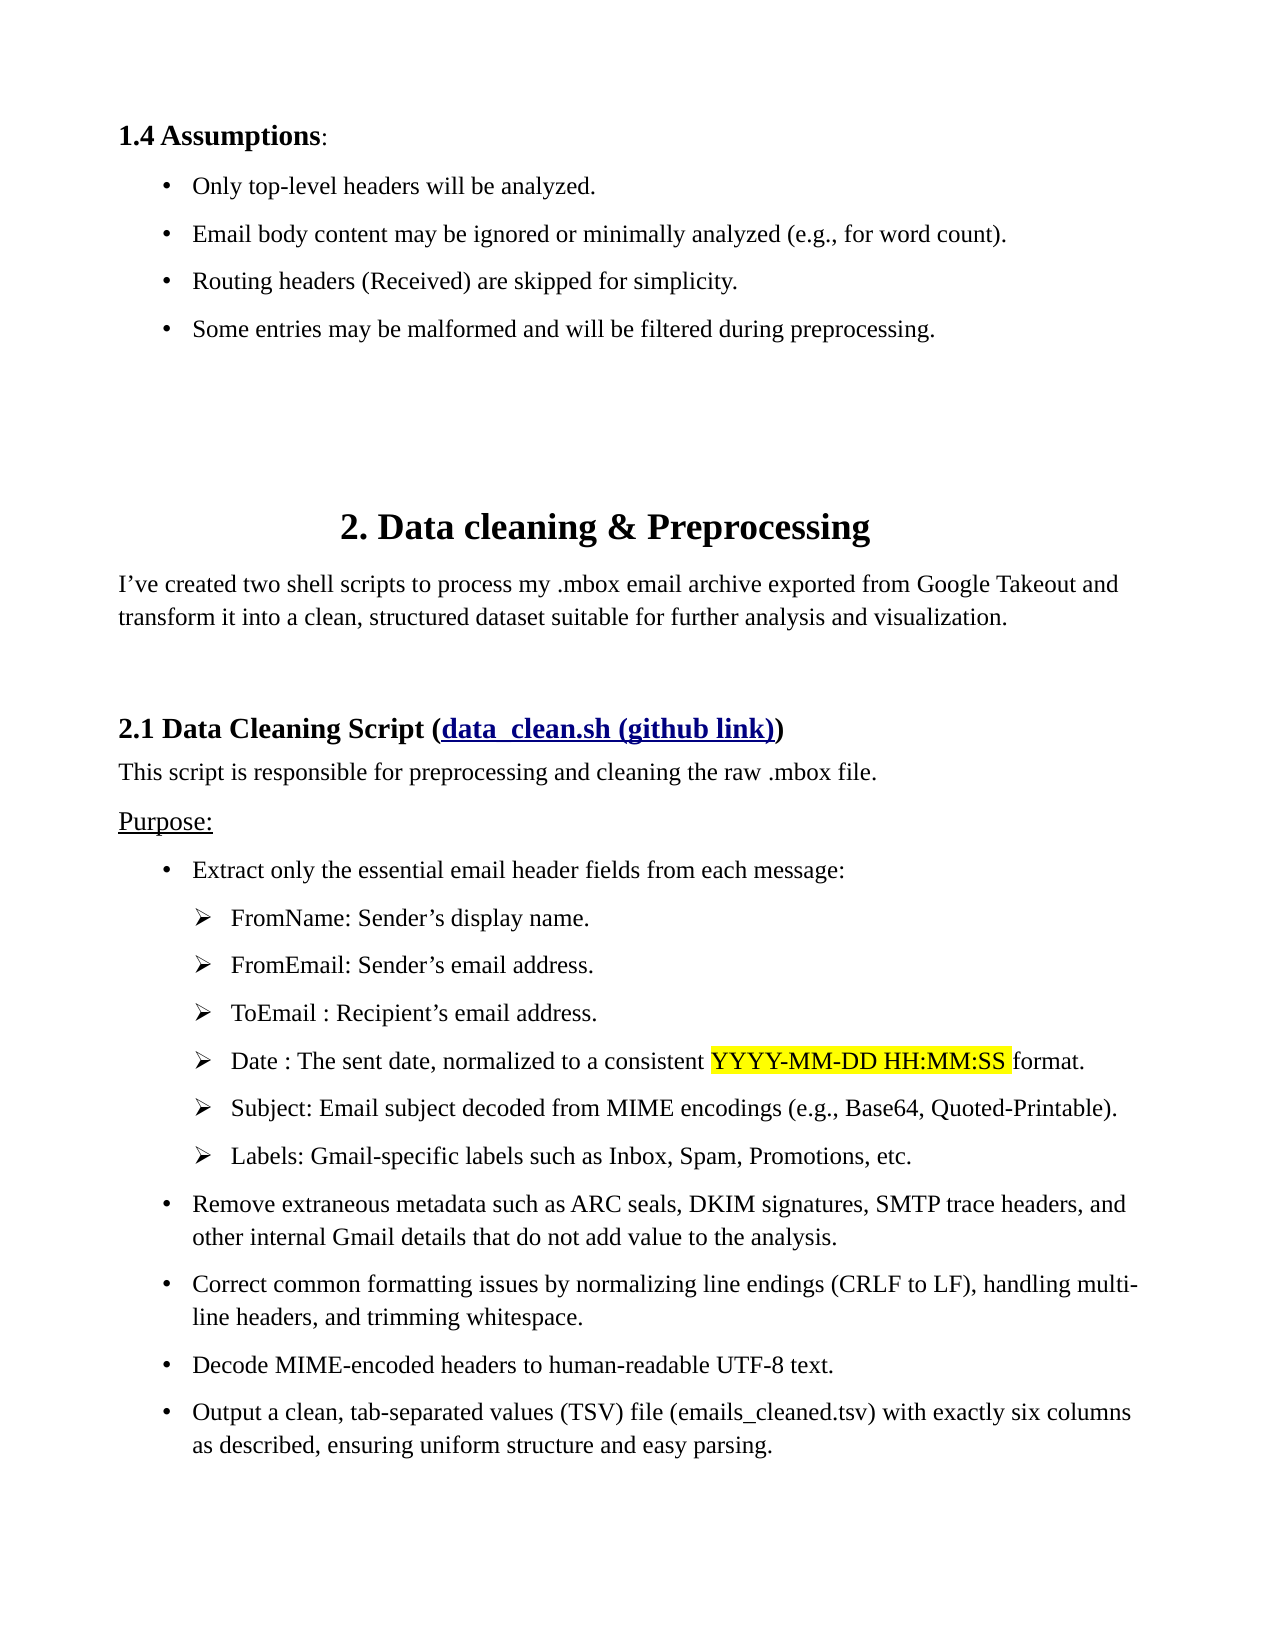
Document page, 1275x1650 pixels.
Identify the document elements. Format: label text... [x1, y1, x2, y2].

list ToEmail : Recipient’s email address. [193, 998, 1157, 1027]
list FromName: Sender’s display name. [193, 903, 1157, 932]
subtitle 2.1 Data Cleaning Script (data_clean.sh (github link)) [118, 711, 1157, 745]
list Decode MIME-encoded headers to human-readable UTF-8 text. [162, 1350, 1157, 1379]
text Purpose: [118, 805, 1157, 836]
text I’ve created two shell scripts to process my .mbox email archive exported from Google Takeout and transform it into a clean, structured dataset suitable for further analysis and visualization. [118, 569, 1157, 630]
list Date : The sent date, normalized to a consistent YYYY-MM-DD HH:MM:SS format. [193, 1046, 1157, 1074]
list Extract only the essential email header fields from each message: [162, 855, 1157, 884]
list Routing headers (Received) are skipped for simplicity. [162, 266, 1157, 295]
list Remove extraneous metadata such as ARC seals, DKIM signatures, SMTP trace headers, and other internal Gmail details that do not add value to the analysis. [162, 1189, 1157, 1250]
list Some entries may be malformed and will be filtered during preprocessing. [162, 314, 1157, 343]
text 1.4 Assumptions: [118, 118, 1157, 152]
list Subject: Email subject decoded from MIME encodings (e.g., Base64, Quoted-Printable). [193, 1093, 1157, 1122]
list FromEmail: Sender’s email address. [193, 951, 1157, 979]
list Email body content may be ignored or minimally analyzed (e.g., for word count). [162, 219, 1157, 248]
list Output a clean, tab-separated values (TSV) file (emails_cleaned.tsv) with exactly six columns as described, ensuring uniform structure and easy parsing. [162, 1397, 1157, 1459]
list Correct common formatting issues by normalizing line endings (CRLF to LF), handling multi-line headers, and trimming whitespace. [162, 1269, 1157, 1331]
text This script is responsible for preprocessing and cleaning the raw .mbox file. [118, 757, 1157, 786]
text 2. Data cleaning & Preprocessing [118, 504, 1157, 548]
list Only top-level headers will be analyzed. [162, 171, 1157, 200]
list Labels: Gmail-specific labels such as Inbox, Spam, Promotions, etc. [193, 1141, 1157, 1170]
